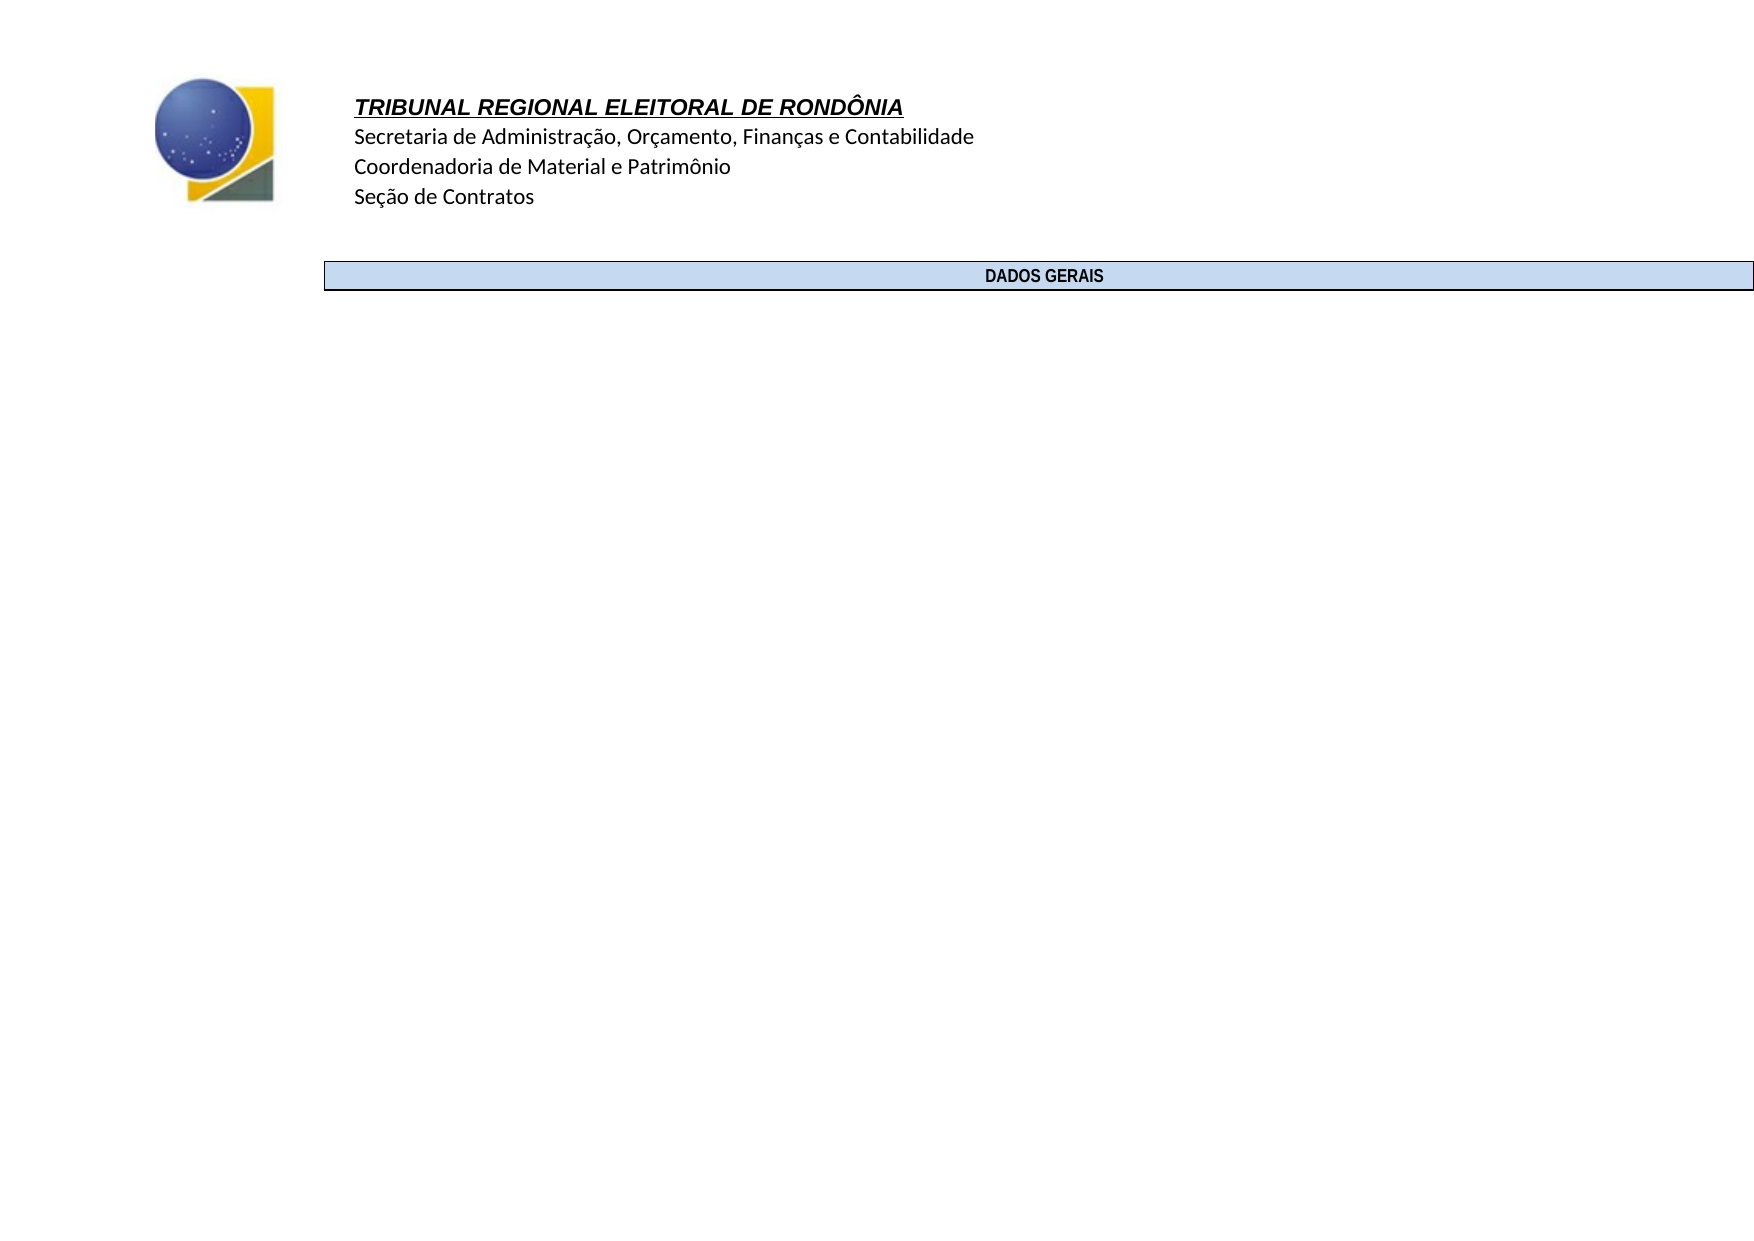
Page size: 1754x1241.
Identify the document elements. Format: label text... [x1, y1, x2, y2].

table_header DADOS GERAIS [325, 262, 1753, 289]
